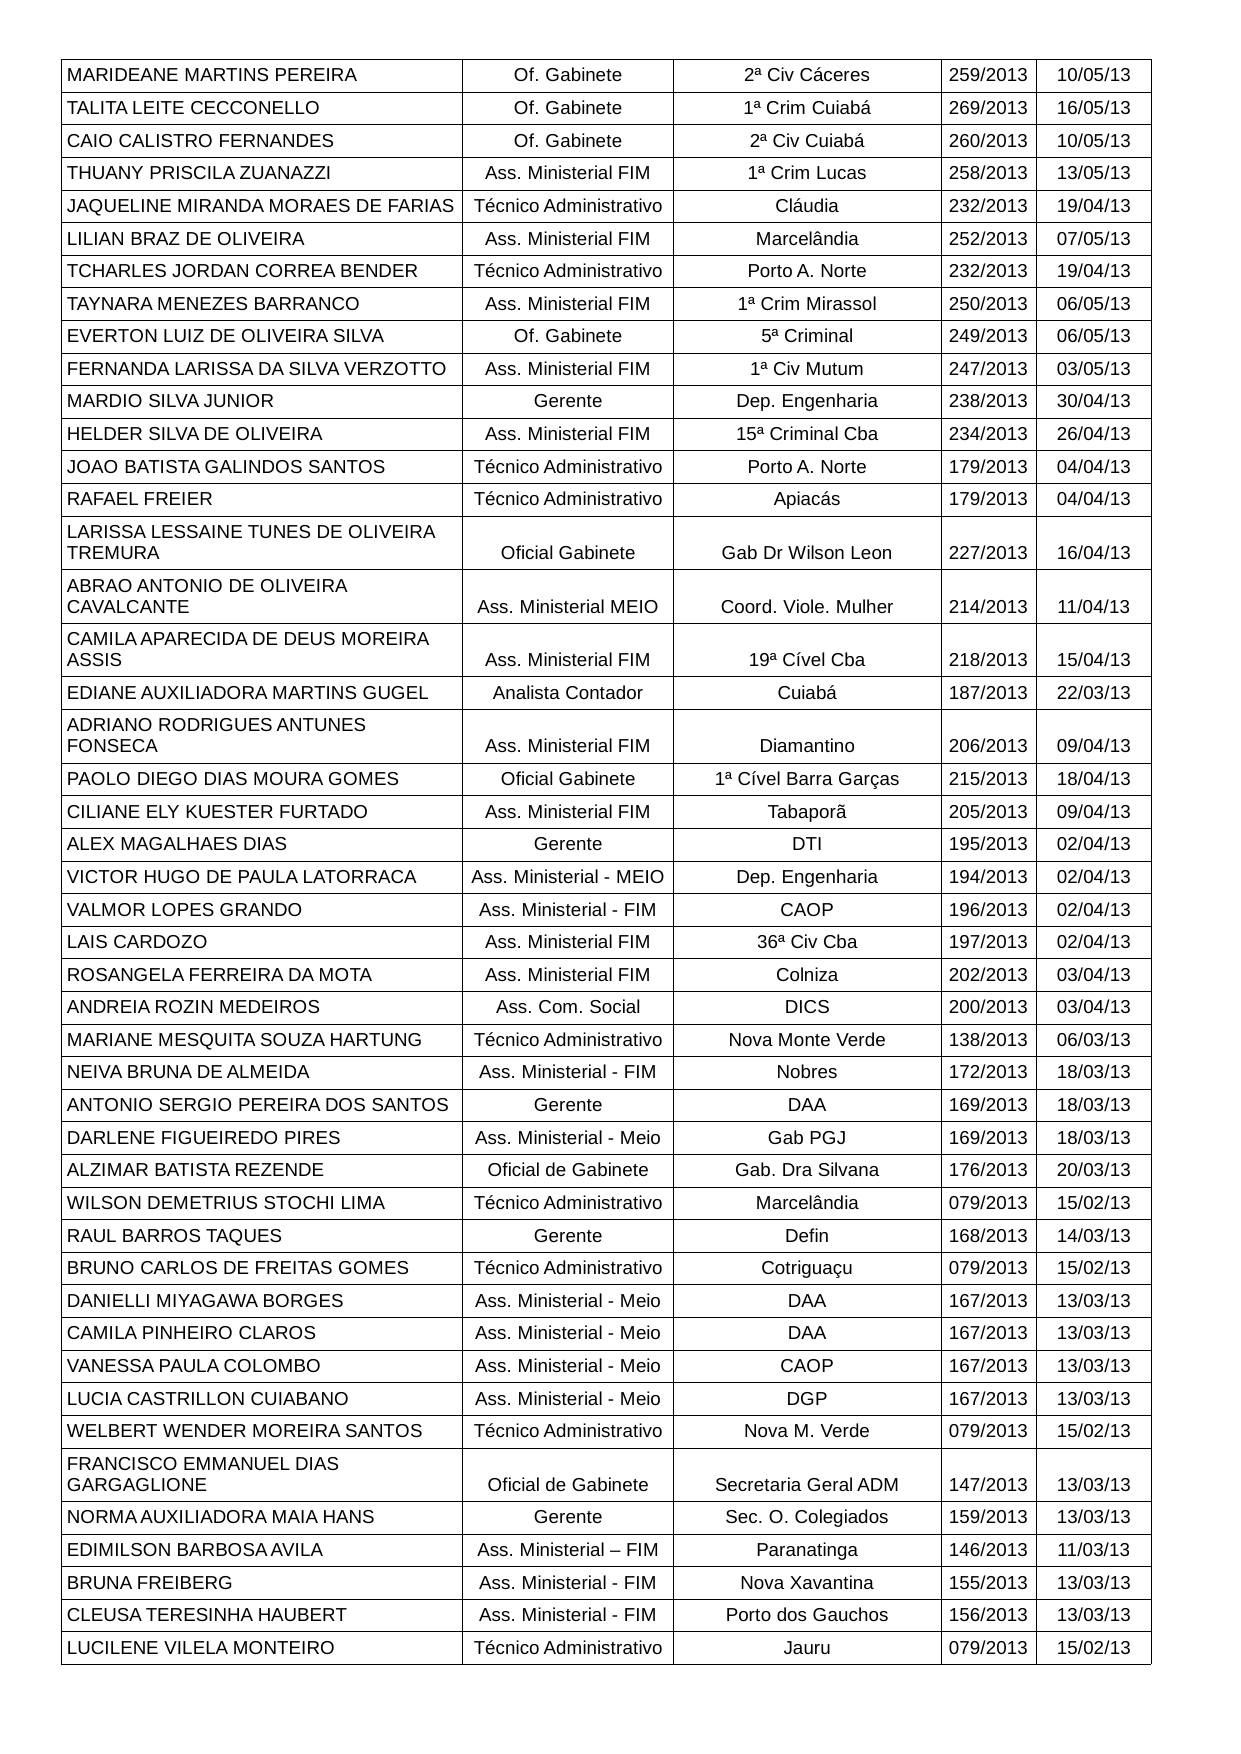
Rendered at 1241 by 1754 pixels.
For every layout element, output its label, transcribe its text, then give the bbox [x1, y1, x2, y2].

table_cell 260/2013 [942, 125, 1036, 157]
table_cell MARIDEANE MARTINS PEREIRA [62, 60, 462, 92]
table_cell Ass. Ministerial - Meio [463, 1285, 673, 1317]
table_cell 06/05/13 [1037, 321, 1151, 352]
table_cell JOAO BATISTA GALINDOS SANTOS [62, 451, 462, 483]
table_cell TCHARLES JORDAN CORREA BENDER [62, 256, 462, 287]
table_cell Oficial de Gabinete [463, 1155, 673, 1187]
table_cell DAA [674, 1318, 941, 1349]
table_cell 13/05/13 [1037, 158, 1151, 189]
table_cell 232/2013 [942, 256, 1036, 287]
table_cell 238/2013 [942, 386, 1036, 418]
table_cell 15/02/13 [1037, 1416, 1151, 1447]
table_cell Ass. Ministerial FIM [463, 624, 673, 676]
table_cell Coord. Viole. Mulher [674, 570, 941, 623]
table_cell 13/03/13 [1037, 1351, 1151, 1382]
table_cell 159/2013 [942, 1502, 1036, 1534]
table_cell 232/2013 [942, 191, 1036, 222]
table_cell Porto dos Gauchos [674, 1600, 941, 1631]
table_cell DANIELLI MIYAGAWA BORGES [62, 1285, 462, 1317]
table_cell Ass. Ministerial - Meio [463, 1351, 673, 1382]
table_cell DTI [674, 829, 941, 861]
table_cell 13/03/13 [1037, 1600, 1151, 1631]
table_cell Jauru [674, 1632, 941, 1664]
table_cell 18/03/13 [1037, 1122, 1151, 1154]
table_cell NORMA AUXILIADORA MAIA HANS [62, 1502, 462, 1534]
table_cell DICS [674, 992, 941, 1023]
table_cell LILIAN BRAZ DE OLIVEIRA [62, 223, 462, 255]
table_cell 16/05/13 [1037, 93, 1151, 124]
table_cell 169/2013 [942, 1122, 1036, 1154]
table_cell Of. Gabinete [463, 93, 673, 124]
table_cell Apiacás [674, 484, 941, 516]
table_cell Ass. Ministerial - FIM [463, 1057, 673, 1089]
table_cell 20/03/13 [1037, 1155, 1151, 1187]
table_cell 1ª Cível Barra Garças [674, 764, 941, 795]
table_cell ANTONIO SERGIO PEREIRA DOS SANTOS [62, 1090, 462, 1121]
table_cell Oficial Gabinete [463, 517, 673, 569]
table_cell Cotriguaçu [674, 1253, 941, 1284]
table_cell WELBERT WENDER MOREIRA SANTOS [62, 1416, 462, 1447]
table_cell Ass. Ministerial - FIM [463, 1567, 673, 1599]
table_cell MARIANE MESQUITA SOUZA HARTUNG [62, 1025, 462, 1056]
table_cell Marcelândia [674, 223, 941, 255]
table_cell 079/2013 [942, 1188, 1036, 1219]
table_cell LUCILENE VILELA MONTEIRO [62, 1632, 462, 1664]
table_cell 147/2013 [942, 1449, 1036, 1501]
table_cell EDIANE AUXILIADORA MARTINS GUGEL [62, 677, 462, 709]
table_cell 09/04/13 [1037, 796, 1151, 828]
table_cell Nova M. Verde [674, 1416, 941, 1447]
table_cell THUANY PRISCILA ZUANAZZI [62, 158, 462, 189]
table_cell DGP [674, 1383, 941, 1415]
table_cell Técnico Administrativo [463, 1253, 673, 1284]
table_cell 214/2013 [942, 570, 1036, 623]
table_cell CAMILA APARECIDA DE DEUS MOREIRA ASSIS [62, 624, 462, 676]
table_cell VALMOR LOPES GRANDO [62, 894, 462, 926]
table_cell 079/2013 [942, 1416, 1036, 1447]
table_cell DAA [674, 1285, 941, 1317]
table_cell CAOP [674, 1351, 941, 1382]
table_cell 13/03/13 [1037, 1285, 1151, 1317]
table_cell Técnico Administrativo [463, 191, 673, 222]
table_cell Of. Gabinete [463, 60, 673, 92]
table_cell Ass. Ministerial FIM [463, 796, 673, 828]
table_cell Técnico Administrativo [463, 1188, 673, 1219]
table_cell Ass. Ministerial FIM [463, 223, 673, 255]
table_cell 09/04/13 [1037, 710, 1151, 763]
table_cell 19/04/13 [1037, 256, 1151, 287]
table_cell Gab PGJ [674, 1122, 941, 1154]
table_cell Ass. Ministerial - MEIO [463, 862, 673, 893]
table_cell 04/04/13 [1037, 451, 1151, 483]
table_cell Técnico Administrativo [463, 484, 673, 516]
table_cell EVERTON LUIZ DE OLIVEIRA SILVA [62, 321, 462, 352]
table_cell ABRAO ANTONIO DE OLIVEIRA CAVALCANTE [62, 570, 462, 623]
table_cell Ass. Ministerial – FIM [463, 1535, 673, 1566]
table_cell Técnico Administrativo [463, 1025, 673, 1056]
table_cell Dep. Engenharia [674, 862, 941, 893]
table_cell Técnico Administrativo [463, 1416, 673, 1447]
table_cell 155/2013 [942, 1567, 1036, 1599]
table_cell 156/2013 [942, 1600, 1036, 1631]
table_cell Ass. Ministerial - FIM [463, 1600, 673, 1631]
table_cell Gab Dr Wilson Leon [674, 517, 941, 569]
table_cell Porto A. Norte [674, 256, 941, 287]
table_cell 15/02/13 [1037, 1253, 1151, 1284]
table_cell CLEUSA TERESINHA HAUBERT [62, 1600, 462, 1631]
table_cell EDIMILSON BARBOSA AVILA [62, 1535, 462, 1566]
table_cell 206/2013 [942, 710, 1036, 763]
table_cell 06/03/13 [1037, 1025, 1151, 1056]
table_cell Defin [674, 1220, 941, 1252]
table_cell 195/2013 [942, 829, 1036, 861]
table_cell Gerente [463, 1090, 673, 1121]
table_cell Nova Xavantina [674, 1567, 941, 1599]
table_cell TALITA LEITE CECCONELLO [62, 93, 462, 124]
table_cell 26/04/13 [1037, 419, 1151, 450]
table_cell Paranatinga [674, 1535, 941, 1566]
table_cell 205/2013 [942, 796, 1036, 828]
table_cell 179/2013 [942, 484, 1036, 516]
table_cell Gerente [463, 1502, 673, 1534]
table_cell PAOLO DIEGO DIAS MOURA GOMES [62, 764, 462, 795]
table_cell 179/2013 [942, 451, 1036, 483]
table_cell Gerente [463, 829, 673, 861]
table_cell DARLENE FIGUEIREDO PIRES [62, 1122, 462, 1154]
table_cell 194/2013 [942, 862, 1036, 893]
table_cell Técnico Administrativo [463, 451, 673, 483]
table_cell 138/2013 [942, 1025, 1036, 1056]
table_cell Ass. Ministerial - Meio [463, 1318, 673, 1349]
table_cell Colniza [674, 959, 941, 991]
table_cell 168/2013 [942, 1220, 1036, 1252]
table_cell 15/04/13 [1037, 624, 1151, 676]
table_cell 10/05/13 [1037, 125, 1151, 157]
table_cell 079/2013 [942, 1632, 1036, 1664]
table_cell VICTOR HUGO DE PAULA LATORRACA [62, 862, 462, 893]
table_cell 15ª Criminal Cba [674, 419, 941, 450]
table_cell RAUL BARROS TAQUES [62, 1220, 462, 1252]
table_cell LUCIA CASTRILLON CUIABANO [62, 1383, 462, 1415]
table_cell 146/2013 [942, 1535, 1036, 1566]
table_cell MARDIO SILVA JUNIOR [62, 386, 462, 418]
table_cell Ass. Ministerial FIM [463, 158, 673, 189]
table_cell 172/2013 [942, 1057, 1036, 1089]
table_cell 250/2013 [942, 288, 1036, 320]
table_cell DAA [674, 1090, 941, 1121]
table_cell Ass. Com. Social [463, 992, 673, 1023]
table_cell 15/02/13 [1037, 1188, 1151, 1219]
table_cell Ass. Ministerial FIM [463, 419, 673, 450]
table_cell 2ª Civ Cuiabá [674, 125, 941, 157]
table_cell Porto A. Norte [674, 451, 941, 483]
table_cell Ass. Ministerial - Meio [463, 1122, 673, 1154]
table_cell NEIVA BRUNA DE ALMEIDA [62, 1057, 462, 1089]
table_cell 04/04/13 [1037, 484, 1151, 516]
table_cell 36ª Civ Cba [674, 927, 941, 958]
table_cell 18/04/13 [1037, 764, 1151, 795]
table_cell 18/03/13 [1037, 1090, 1151, 1121]
table_cell Marcelândia [674, 1188, 941, 1219]
table_cell 258/2013 [942, 158, 1036, 189]
table_cell 1ª Crim Cuiabá [674, 93, 941, 124]
table_cell Gerente [463, 1220, 673, 1252]
table_cell Secretaria Geral ADM [674, 1449, 941, 1501]
table_cell Tabaporã [674, 796, 941, 828]
table_cell 13/03/13 [1037, 1567, 1151, 1599]
table_cell Ass. Ministerial FIM [463, 288, 673, 320]
table_cell 259/2013 [942, 60, 1036, 92]
table_cell ANDREIA ROZIN MEDEIROS [62, 992, 462, 1023]
table_cell 02/04/13 [1037, 829, 1151, 861]
table_cell Oficial Gabinete [463, 764, 673, 795]
table_cell 22/03/13 [1037, 677, 1151, 709]
table_cell Ass. Ministerial FIM [463, 710, 673, 763]
table_cell Nova Monte Verde [674, 1025, 941, 1056]
table_cell 11/04/13 [1037, 570, 1151, 623]
table_cell VANESSA PAULA COLOMBO [62, 1351, 462, 1382]
table_cell 249/2013 [942, 321, 1036, 352]
table_cell Técnico Administrativo [463, 1632, 673, 1664]
table_cell 1ª Crim Lucas [674, 158, 941, 189]
table_cell 167/2013 [942, 1383, 1036, 1415]
table_cell 02/04/13 [1037, 862, 1151, 893]
table_cell 13/03/13 [1037, 1383, 1151, 1415]
table_cell 1ª Crim Mirassol [674, 288, 941, 320]
table_cell 269/2013 [942, 93, 1036, 124]
table_cell 13/03/13 [1037, 1318, 1151, 1349]
table_cell 06/05/13 [1037, 288, 1151, 320]
table_cell CAMILA PINHEIRO CLAROS [62, 1318, 462, 1349]
table_cell 176/2013 [942, 1155, 1036, 1187]
table_cell ADRIANO RODRIGUES ANTUNES FONSECA [62, 710, 462, 763]
table_cell BRUNO CARLOS DE FREITAS GOMES [62, 1253, 462, 1284]
table_cell Ass. Ministerial - Meio [463, 1383, 673, 1415]
table_cell Ass. Ministerial - FIM [463, 894, 673, 926]
table_cell 169/2013 [942, 1090, 1036, 1121]
table_cell 200/2013 [942, 992, 1036, 1023]
table_cell Ass. Ministerial MEIO [463, 570, 673, 623]
table_cell ALEX MAGALHAES DIAS [62, 829, 462, 861]
table_cell 252/2013 [942, 223, 1036, 255]
table_cell 02/04/13 [1037, 894, 1151, 926]
table_cell ALZIMAR BATISTA REZENDE [62, 1155, 462, 1187]
table_cell LAIS CARDOZO [62, 927, 462, 958]
table_cell 10/05/13 [1037, 60, 1151, 92]
table_cell RAFAEL FREIER [62, 484, 462, 516]
table_cell Diamantino [674, 710, 941, 763]
table_cell 19/04/13 [1037, 191, 1151, 222]
table_cell 30/04/13 [1037, 386, 1151, 418]
table_cell FERNANDA LARISSA DA SILVA VERZOTTO [62, 354, 462, 385]
table_cell JAQUELINE MIRANDA MORAES DE FARIAS [62, 191, 462, 222]
table_cell Gerente [463, 386, 673, 418]
table_cell FRANCISCO EMMANUEL DIAS GARGAGLIONE [62, 1449, 462, 1501]
table_cell 19ª Cível Cba [674, 624, 941, 676]
table_cell 202/2013 [942, 959, 1036, 991]
table_cell 197/2013 [942, 927, 1036, 958]
table_cell 167/2013 [942, 1318, 1036, 1349]
table_cell 03/04/13 [1037, 959, 1151, 991]
table_cell 187/2013 [942, 677, 1036, 709]
table_cell Cláudia [674, 191, 941, 222]
table_cell 18/03/13 [1037, 1057, 1151, 1089]
table_cell CILIANE ELY KUESTER FURTADO [62, 796, 462, 828]
table_cell CAOP [674, 894, 941, 926]
table_cell BRUNA FREIBERG [62, 1567, 462, 1599]
table_cell Oficial de Gabinete [463, 1449, 673, 1501]
table_cell Of. Gabinete [463, 125, 673, 157]
table_cell 03/04/13 [1037, 992, 1151, 1023]
table_cell Cuiabá [674, 677, 941, 709]
table_cell 07/05/13 [1037, 223, 1151, 255]
table_cell 227/2013 [942, 517, 1036, 569]
table_cell 218/2013 [942, 624, 1036, 676]
table_cell LARISSA LESSAINE TUNES DE OLIVEIRA TREMURA [62, 517, 462, 569]
table_cell 03/05/13 [1037, 354, 1151, 385]
table_cell TAYNARA MENEZES BARRANCO [62, 288, 462, 320]
table_cell 1ª Civ Mutum [674, 354, 941, 385]
table_cell ROSANGELA FERREIRA DA MOTA [62, 959, 462, 991]
table_cell 15/02/13 [1037, 1632, 1151, 1664]
table_cell 5ª Criminal [674, 321, 941, 352]
table_cell HELDER SILVA DE OLIVEIRA [62, 419, 462, 450]
table_cell 167/2013 [942, 1351, 1036, 1382]
table_cell Analista Contador [463, 677, 673, 709]
table_cell 079/2013 [942, 1253, 1036, 1284]
table_cell Ass. Ministerial FIM [463, 959, 673, 991]
table_cell 02/04/13 [1037, 927, 1151, 958]
table_cell Dep. Engenharia [674, 386, 941, 418]
table_cell Gab. Dra Silvana [674, 1155, 941, 1187]
table_cell 16/04/13 [1037, 517, 1151, 569]
table_cell 2ª Civ Cáceres [674, 60, 941, 92]
table_cell Ass. Ministerial FIM [463, 354, 673, 385]
table_cell Of. Gabinete [463, 321, 673, 352]
table_cell Nobres [674, 1057, 941, 1089]
table_cell WILSON DEMETRIUS STOCHI LIMA [62, 1188, 462, 1219]
table_cell CAIO CALISTRO FERNANDES [62, 125, 462, 157]
table_cell 215/2013 [942, 764, 1036, 795]
table_cell 196/2013 [942, 894, 1036, 926]
table_cell 13/03/13 [1037, 1449, 1151, 1501]
table_cell Técnico Administrativo [463, 256, 673, 287]
table_cell Ass. Ministerial FIM [463, 927, 673, 958]
table_cell 14/03/13 [1037, 1220, 1151, 1252]
table_cell 167/2013 [942, 1285, 1036, 1317]
table_cell 247/2013 [942, 354, 1036, 385]
table_cell 234/2013 [942, 419, 1036, 450]
table_cell 11/03/13 [1037, 1535, 1151, 1566]
table_cell Sec. O. Colegiados [674, 1502, 941, 1534]
table_cell 13/03/13 [1037, 1502, 1151, 1534]
